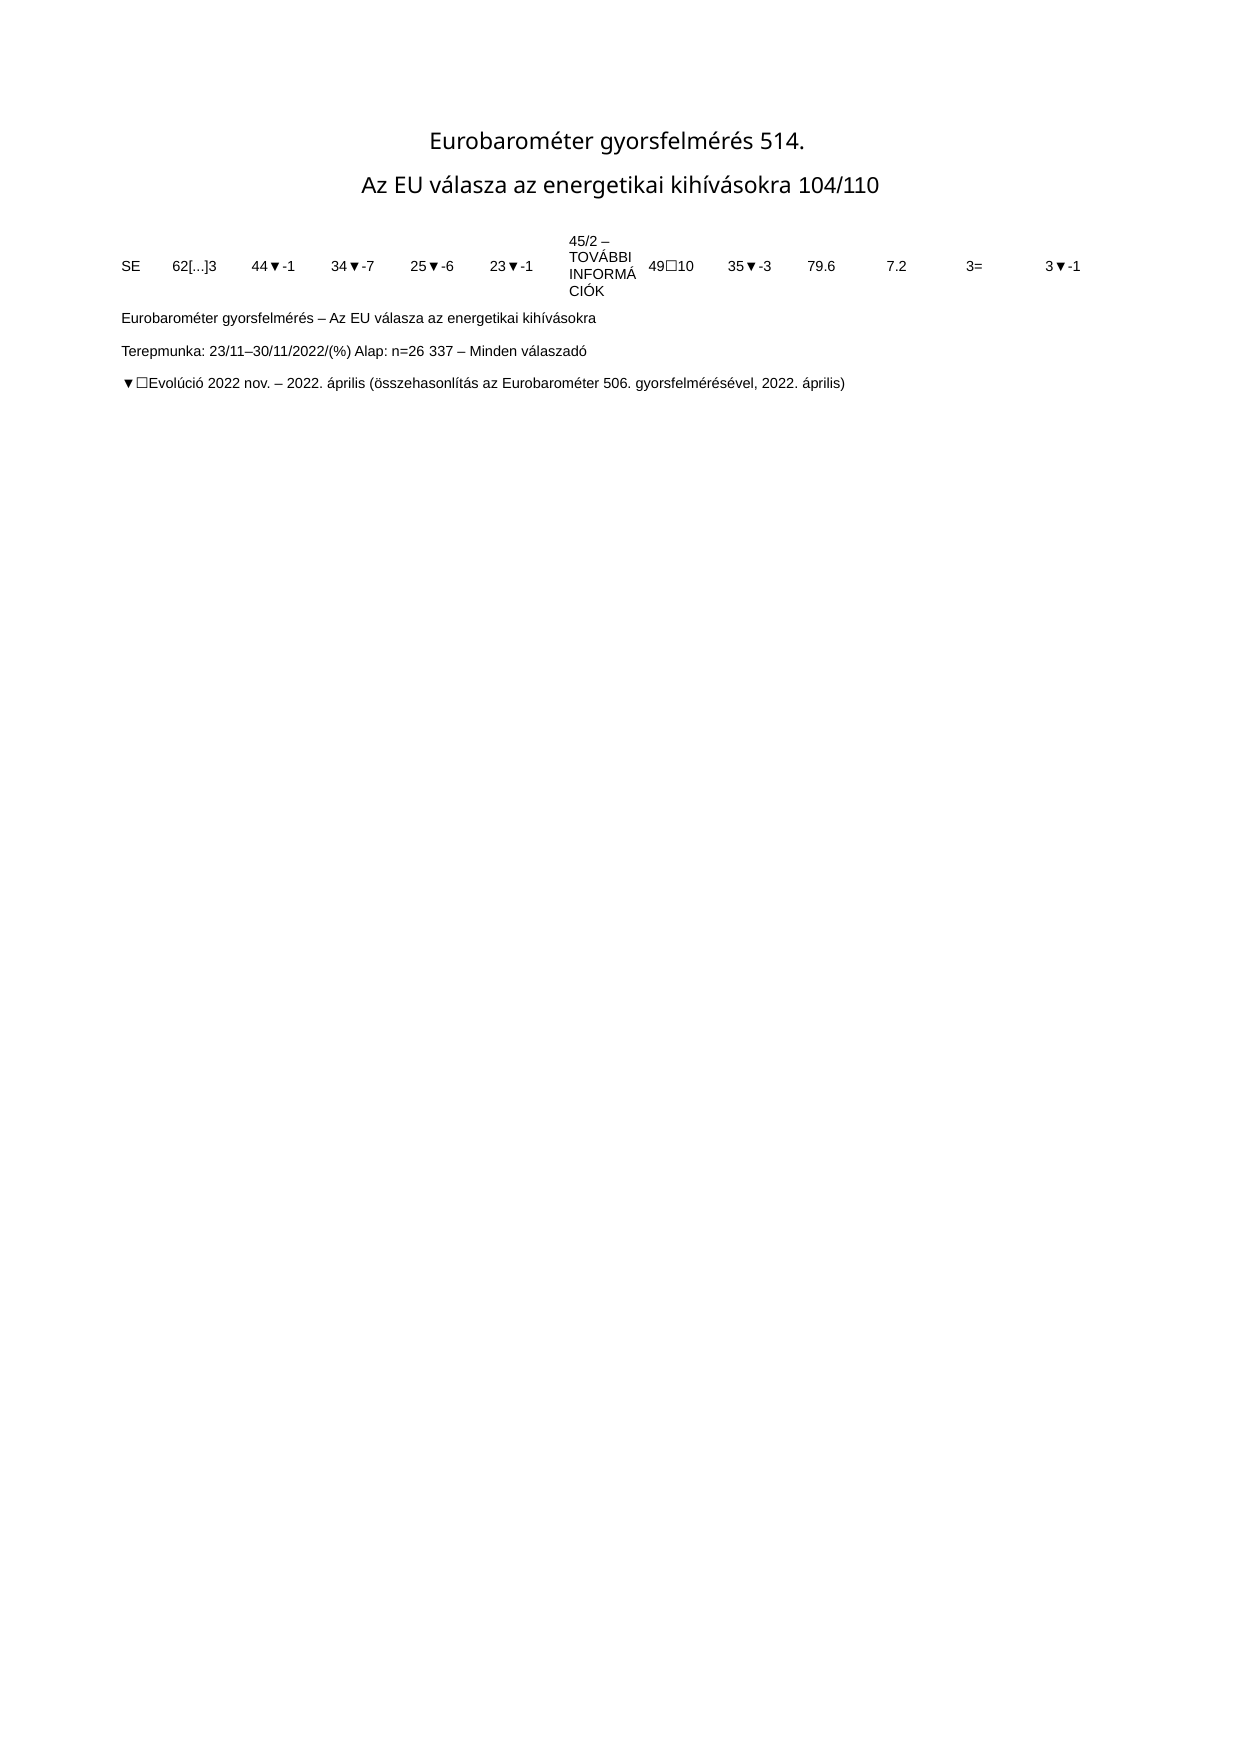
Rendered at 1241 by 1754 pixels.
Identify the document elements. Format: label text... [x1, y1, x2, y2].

table_cell 3= [963, 230, 1042, 302]
table_cell 49☐10 [645, 230, 725, 302]
table_cell 62[...]3 [169, 230, 248, 302]
table_cell 35▼-3 [725, 230, 804, 302]
table_cell 25▼-6 [407, 230, 487, 302]
table_cell 79.6 [804, 230, 883, 302]
table_cell 44▼-1 [249, 230, 328, 302]
table_cell ▼☐Evolúció 2022 nov. – 2022. április (összehasonlítás az Eurobarométer 506. gyorsfelmérésével, 2022. április) [118, 367, 1122, 399]
table_cell 45/2 – TOVÁBBI INFORMÁCIÓK [566, 230, 645, 302]
table_cell 23▼-1 [487, 230, 566, 302]
table_cell 7.2 [884, 230, 963, 302]
table_cell 34▼-7 [328, 230, 407, 302]
table_cell 3▼-1 [1042, 230, 1122, 302]
table_cell SE [118, 230, 169, 302]
table_cell Terepmunka: 23/11–30/11/2022/(%) Alap: n=26 337 – Minden válaszadó [118, 335, 1122, 367]
table_cell Eurobarométer gyorsfelmérés – Az EU válasza az energetikai kihívásokra [118, 303, 1122, 335]
